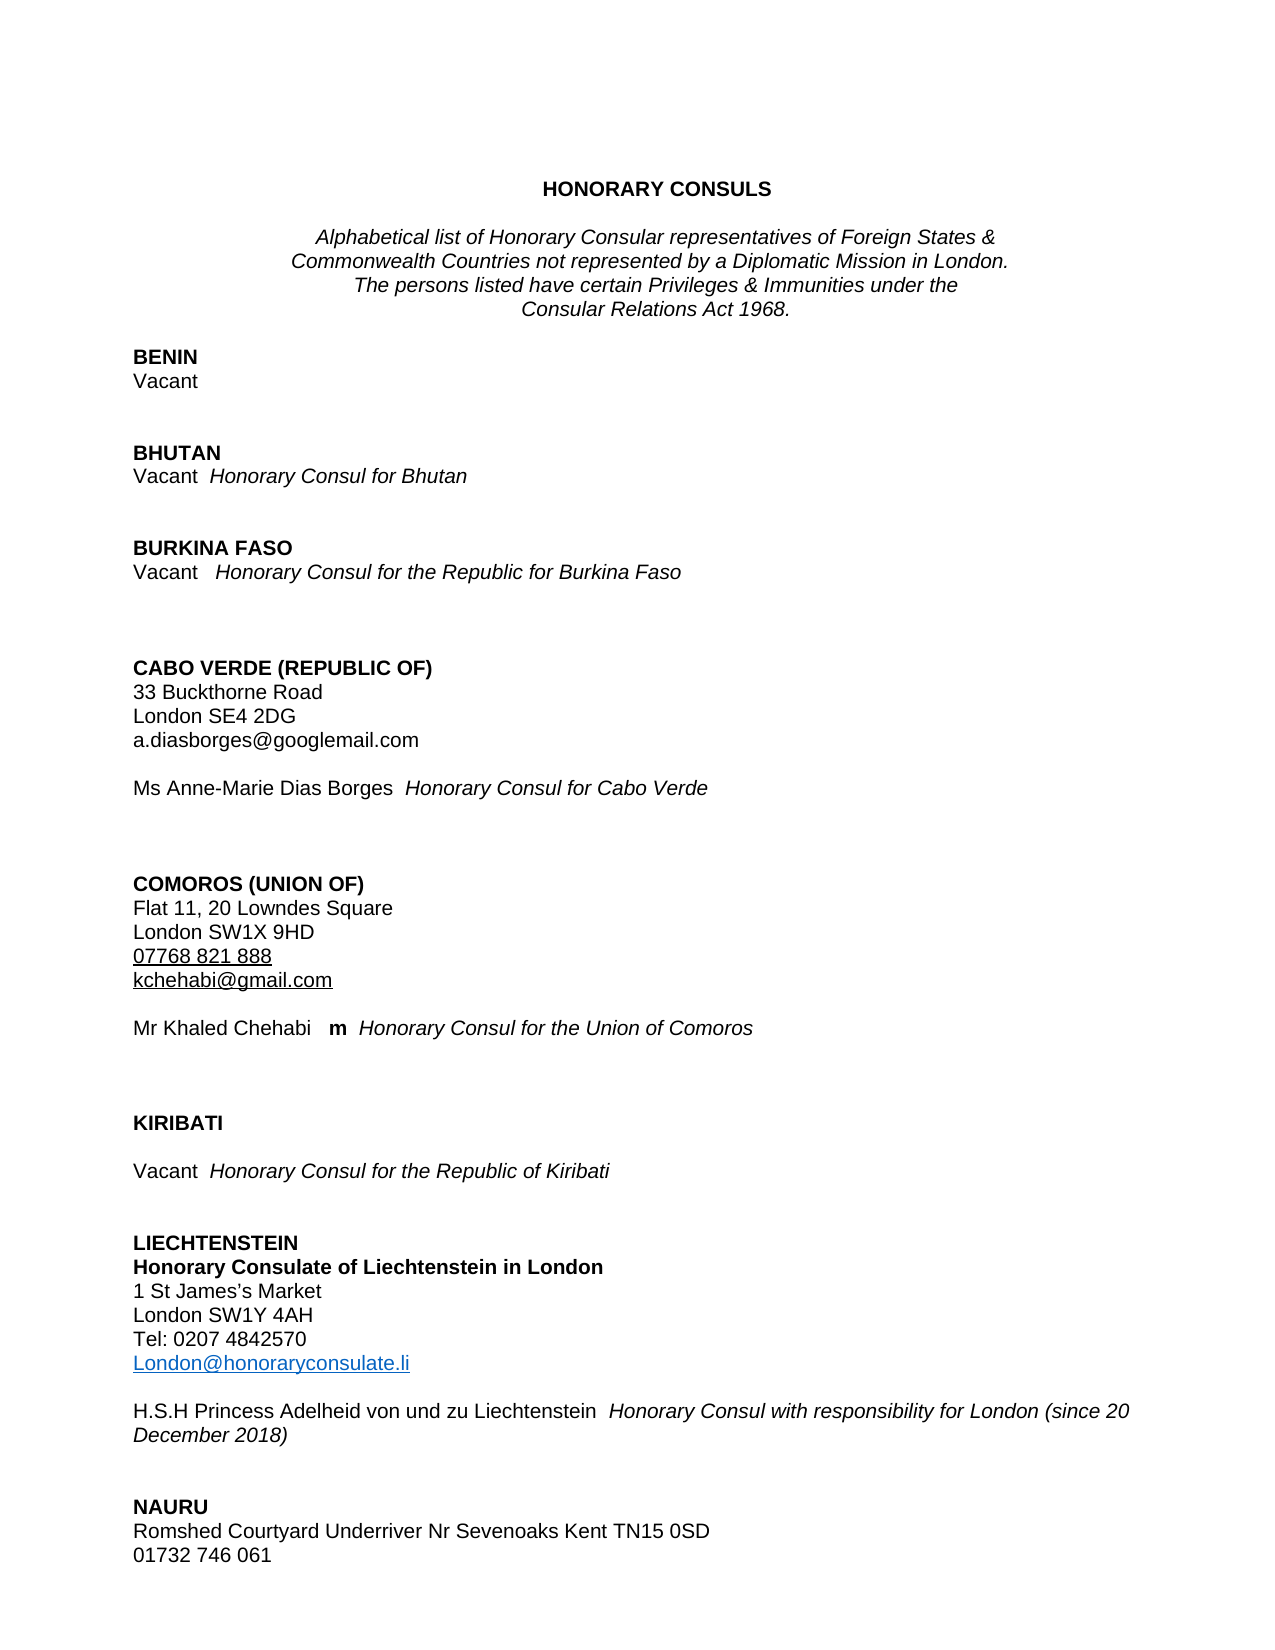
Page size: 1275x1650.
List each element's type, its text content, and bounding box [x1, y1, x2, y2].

text HONORARY CONSULS [133, 177, 1181, 201]
text Ms Anne-Marie Dias Borges Honorary Consul for Cabo Verde [133, 776, 1181, 800]
text Vacant Honorary Consul for the Republic of Kiribati [133, 1159, 1181, 1183]
text The persons listed have certain Privileges & Immunities under the [133, 273, 1181, 297]
subtitle CABO VERDE (REPUBLIC OF) [133, 656, 1181, 680]
text 01732 746 061 [133, 1542, 1181, 1566]
text Honorary Consulate of Liechtenstein in London [133, 1255, 1181, 1279]
text Mr Khaled Chehabi m Honorary Consul for the Union of Comoros [133, 1015, 1181, 1039]
text Commonwealth Countries not represented by a Diplomatic Mission in London. [133, 249, 1181, 273]
text London SW1Y 4AH [133, 1303, 1181, 1327]
text H.S.H Princess Adelheid von und zu Liechtenstein Honorary Consul with responsibility for London (since 20 December 2018) [133, 1399, 1181, 1447]
text London@honoraryconsulate.li [133, 1351, 1181, 1375]
text LIECHTENSTEIN [133, 1231, 1181, 1255]
text Vacant [133, 368, 1181, 392]
text Consular Relations Act 1968. [133, 297, 1181, 321]
text a.diasborges@googlemail.com [133, 728, 1181, 752]
text kchehabi@gmail.com [133, 967, 1181, 991]
text Vacant Honorary Consul for Bhutan [133, 464, 1181, 488]
subtitle KIRIBATI [133, 1111, 1181, 1135]
text Vacant Honorary Consul for the Republic for Burkina Faso [133, 560, 1181, 584]
subtitle BHUTAN [133, 440, 1181, 464]
text 07768 821 888 [133, 943, 1181, 967]
text London SE4 2DG [133, 704, 1181, 728]
text Romshed Courtyard Underriver Nr Sevenoaks Kent TN15 0SD [133, 1518, 1181, 1542]
subtitle BURKINA FASO [133, 536, 1181, 560]
text 33 Buckthorne Road [133, 680, 1181, 704]
text 1 St James’s Market [133, 1279, 1181, 1303]
text London SW1X 9HD [133, 919, 1181, 943]
text Flat 11, 20 Lowndes Square [133, 896, 1181, 919]
text Tel: 0207 4842570 [133, 1327, 1181, 1351]
subtitle BENIN [133, 344, 1181, 368]
text NAURU [133, 1494, 1181, 1518]
text Alphabetical list of Honorary Consular representatives of Foreign States & [133, 225, 1181, 249]
text COMOROS (UNION OF) [133, 872, 1181, 896]
